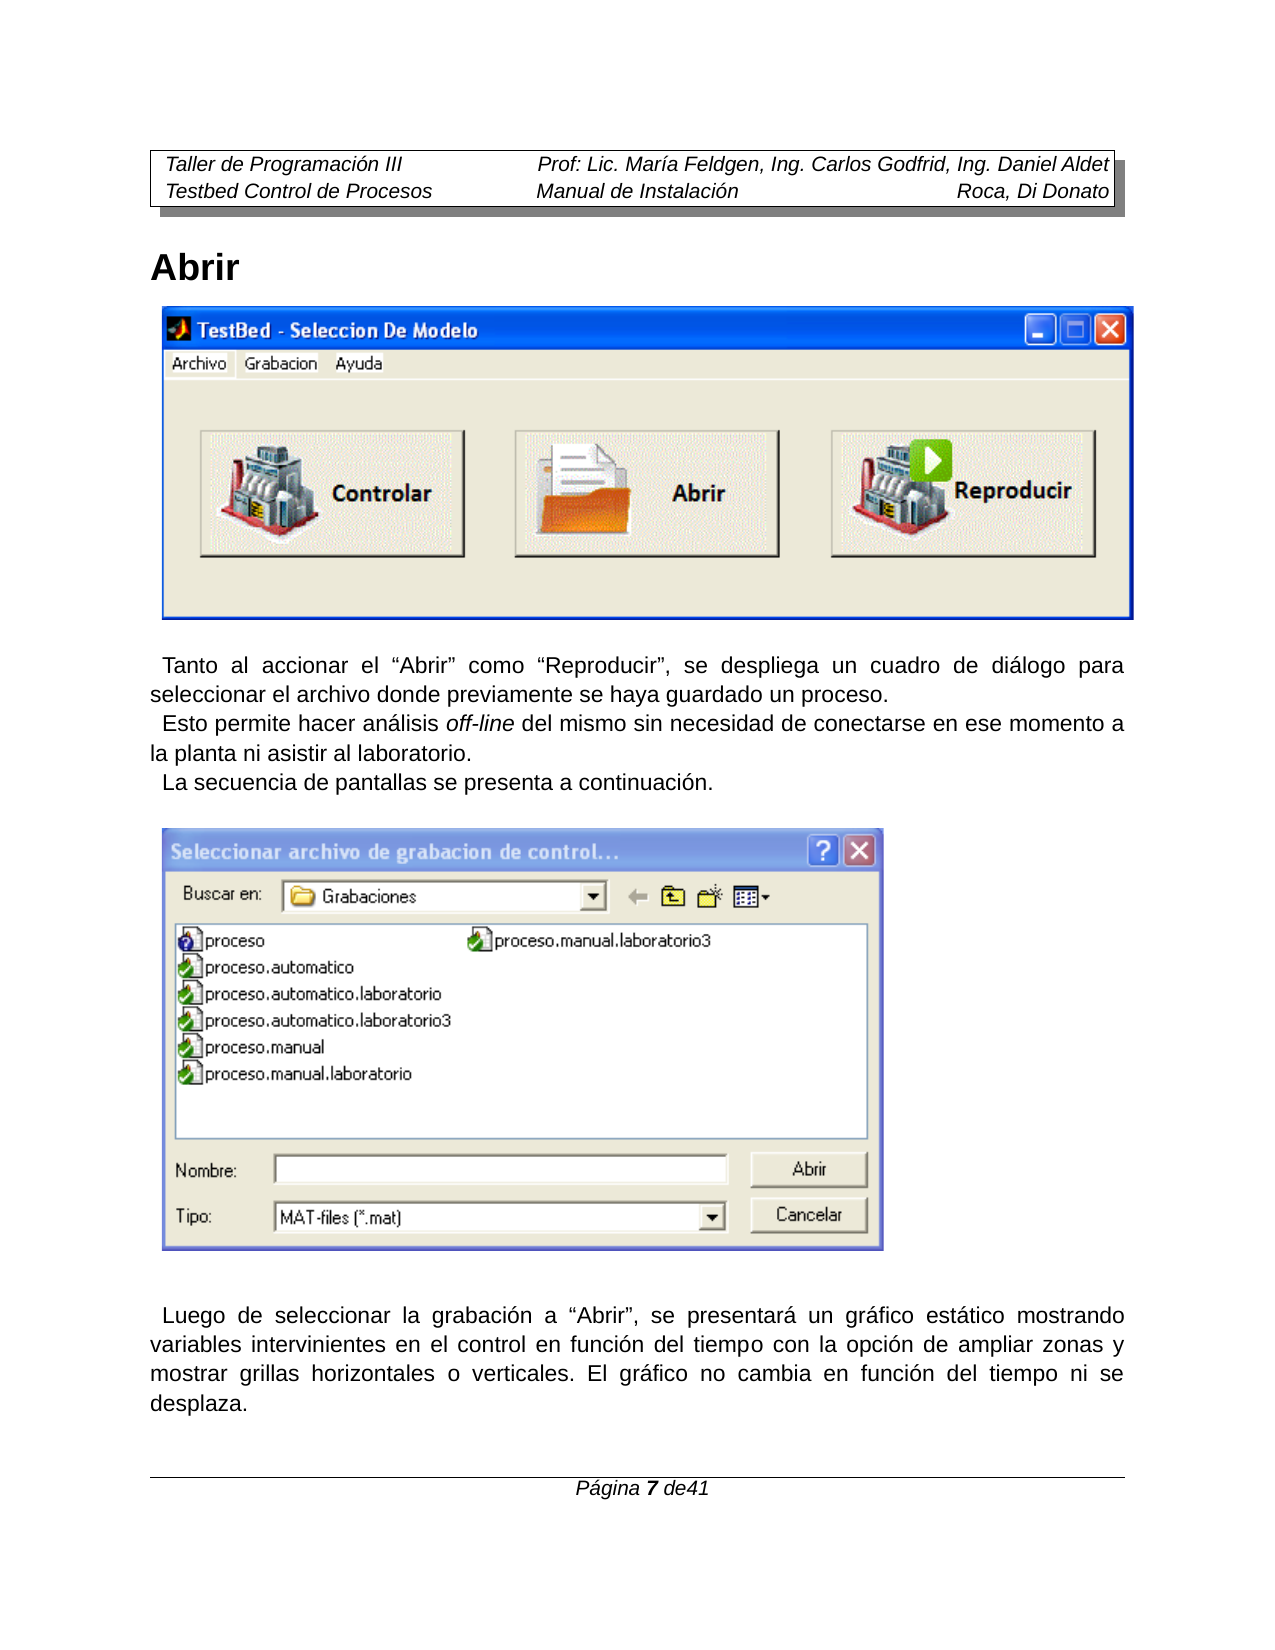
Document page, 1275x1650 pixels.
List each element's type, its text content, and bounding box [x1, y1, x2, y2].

subtitle Abrir [150, 246, 1125, 288]
picture [161, 306, 1134, 620]
text La secuencia de pantallas se presenta a continuación. [150, 770, 1125, 795]
picture [161, 828, 884, 1251]
text Esto permite hacer análisis off-line del mismo sin necesidad de conectarse en ese momento a la planta ni asistir al laboratorio. [150, 711, 1125, 766]
text Luego de seleccionar la grabación a “Abrir”, se presentará un gráfico estático mostrando variables intervinientes en el control en función del tiempo con la opción de ampliar zonas y mostrar grillas horizontales o verticales. El gráfico no cambia en función del tiempo ni se desplaza. [150, 1302, 1125, 1416]
text Tanto al accionar el “Abrir” como “Reproducir”, se despliega un cuadro de diálogo para seleccionar el archivo donde previamente se haya guardado un proceso. [150, 652, 1125, 707]
